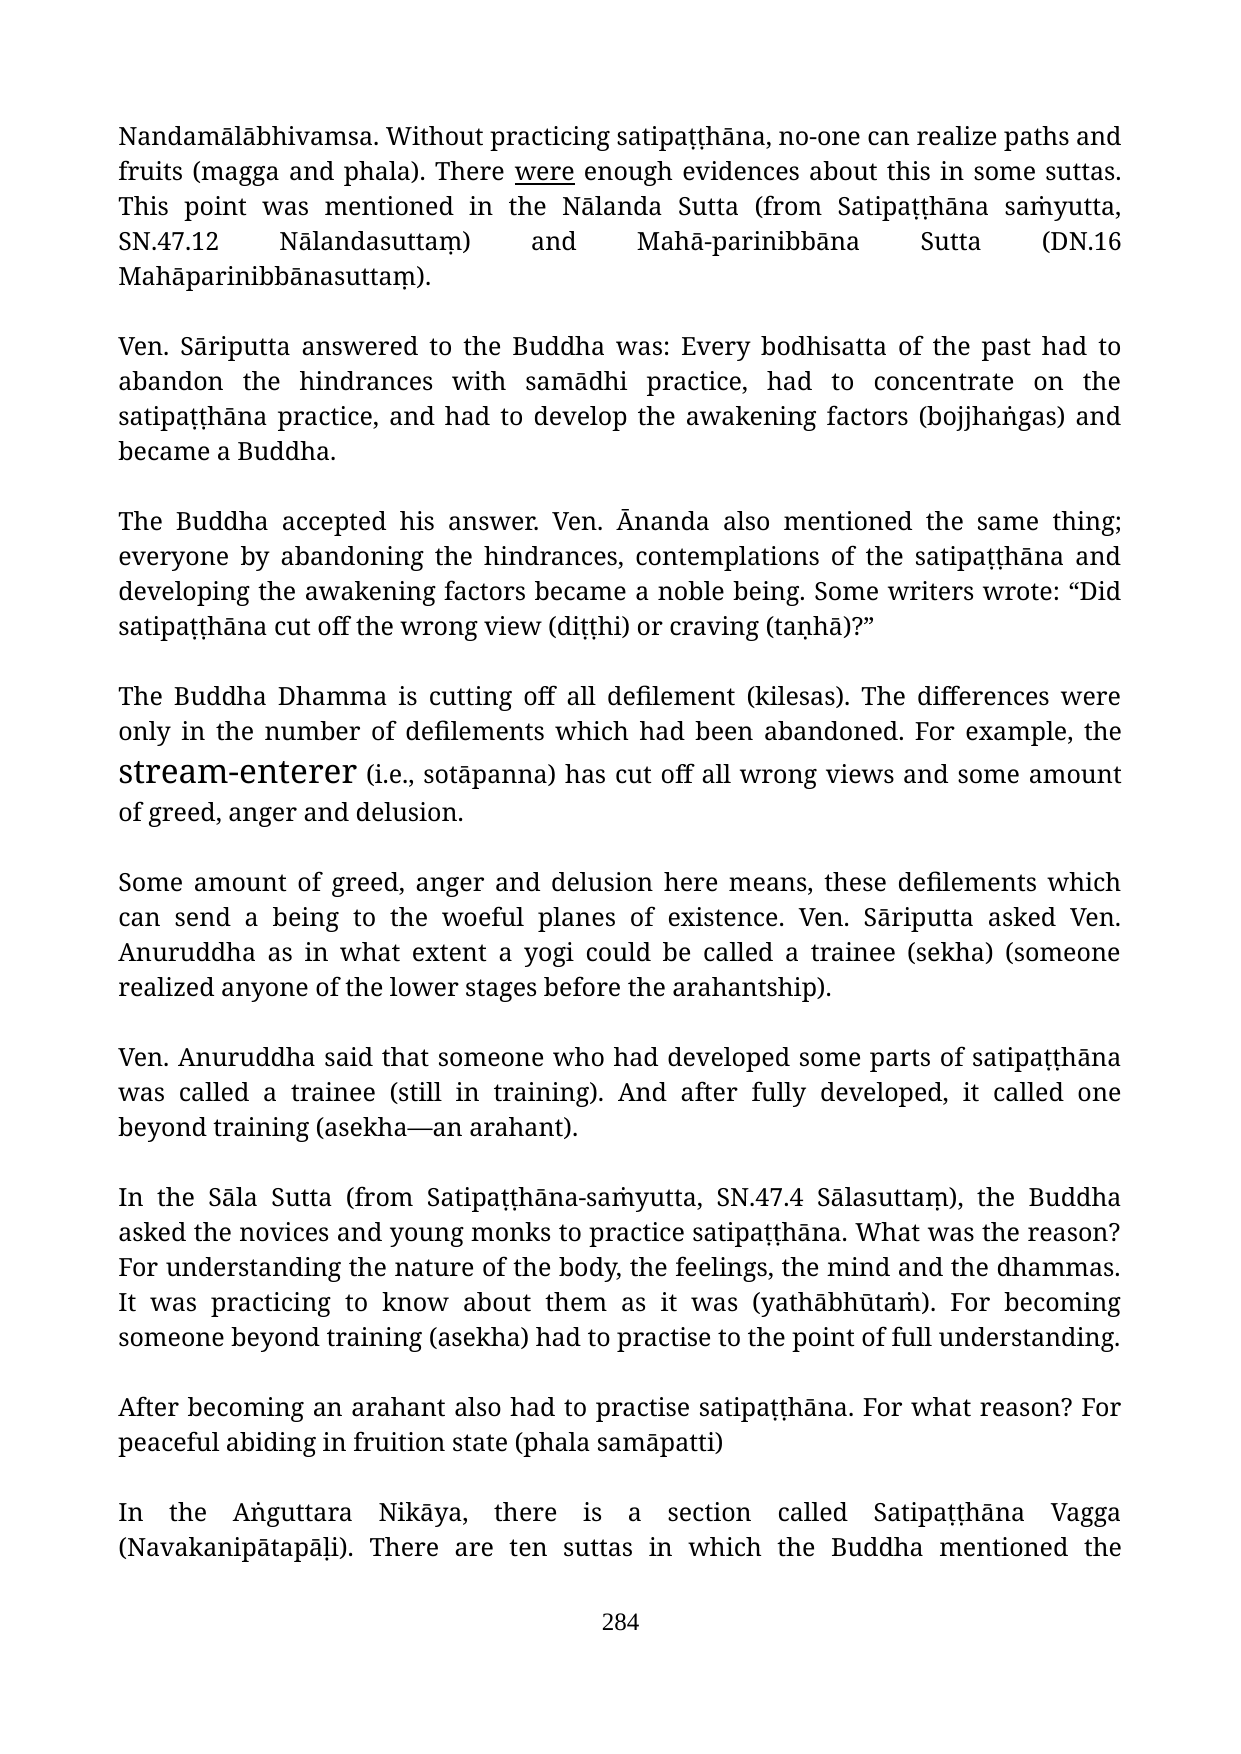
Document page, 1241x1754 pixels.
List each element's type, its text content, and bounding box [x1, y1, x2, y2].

text Nandamālābhivamsa. Without practicing satipaṭṭhāna, no-one can realize paths and fruits (magga and phala). There were enough evidences about this in some suttas. This point was mentioned in the Nālanda Sutta (from Satipaṭṭhāna saṁyutta, SN.47.12 Nālandasuttaṃ) and Mahā-parinibbāna Sutta (DN.16 Mahāparinibbānasuttaṃ). Ven. Sāriputta answered to the Buddha was: Every bodhisatta of the past had to abandon the hindrances with samādhi practice, had to concentrate on the satipaṭṭhāna practice, and had to develop the awakening factors (bojjhaṅgas) and became a Buddha. The Buddha accepted his answer. Ven. Ānanda also mentioned the same thing; everyone by abandoning the hindrances, contemplations of the satipaṭṭhāna and developing the awakening factors became a noble being. Some writers wrote: “Did satipaṭṭhāna cut off the wrong view (diṭṭhi) or craving (taṇhā)?” The Buddha Dhamma is cutting off all defilement (kilesas). The differences were only in the number of defilements which had been abandoned. For example, the stream-enterer (i.e., sotāpanna) has cut off all wrong views and some amount of greed, anger and delusion. Some amount of greed, anger and delusion here means, these defilements which can send a being to the woeful planes of existence. Ven. Sāriputta asked Ven. Anuruddha as in what extent a yogi could be called a trainee (sekha) (someone realized anyone of the lower stages before the arahantship). Ven. Anuruddha said that someone who had developed some parts of satipaṭṭhāna was called a trainee (still in training). And after fully developed, it called one beyond training (asekha—an arahant). In the Sāla Sutta (from Satipaṭṭhāna-saṁyutta, SN.47.4 Sālasuttaṃ), the Buddha asked the novices and young monks to practice satipaṭṭhāna. What was the reason? For understanding the nature of the body, the feelings, the mind and the dhammas. It was practicing to know about them as it was (yathābhūtaṁ). For becoming someone beyond training (asekha) had to practise to the point of full understanding. After becoming an arahant also had to practise satipaṭṭhāna. For what reason? For peaceful abiding in fruition state (phala samāpatti) In the Aṅguttara Nikāya, there is a section called Satipaṭṭhāna Vagga (Navakanipātapāḷi). There are ten suttas in which the Buddha mentioned the [118, 118, 1122, 1563]
